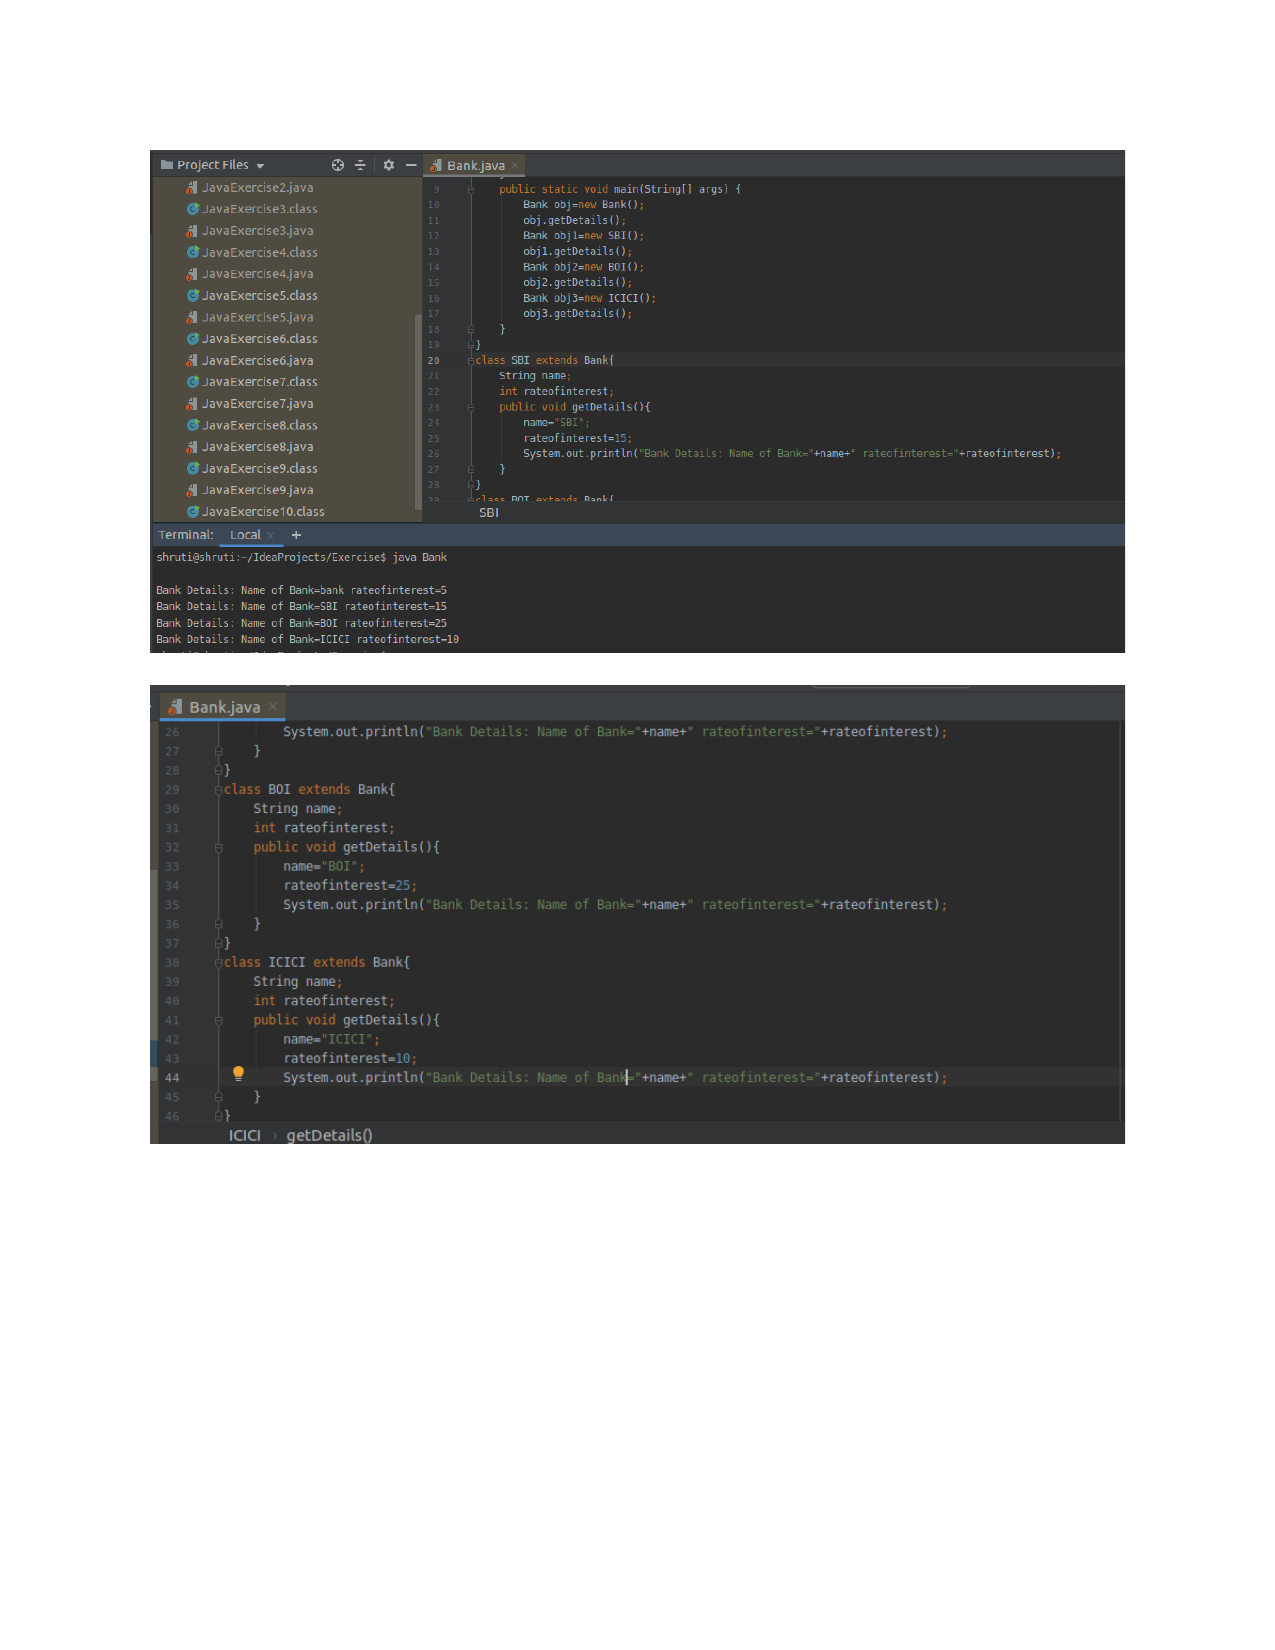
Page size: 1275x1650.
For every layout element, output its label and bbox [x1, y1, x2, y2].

picture [150, 150, 1125, 653]
picture [150, 685, 1125, 1144]
